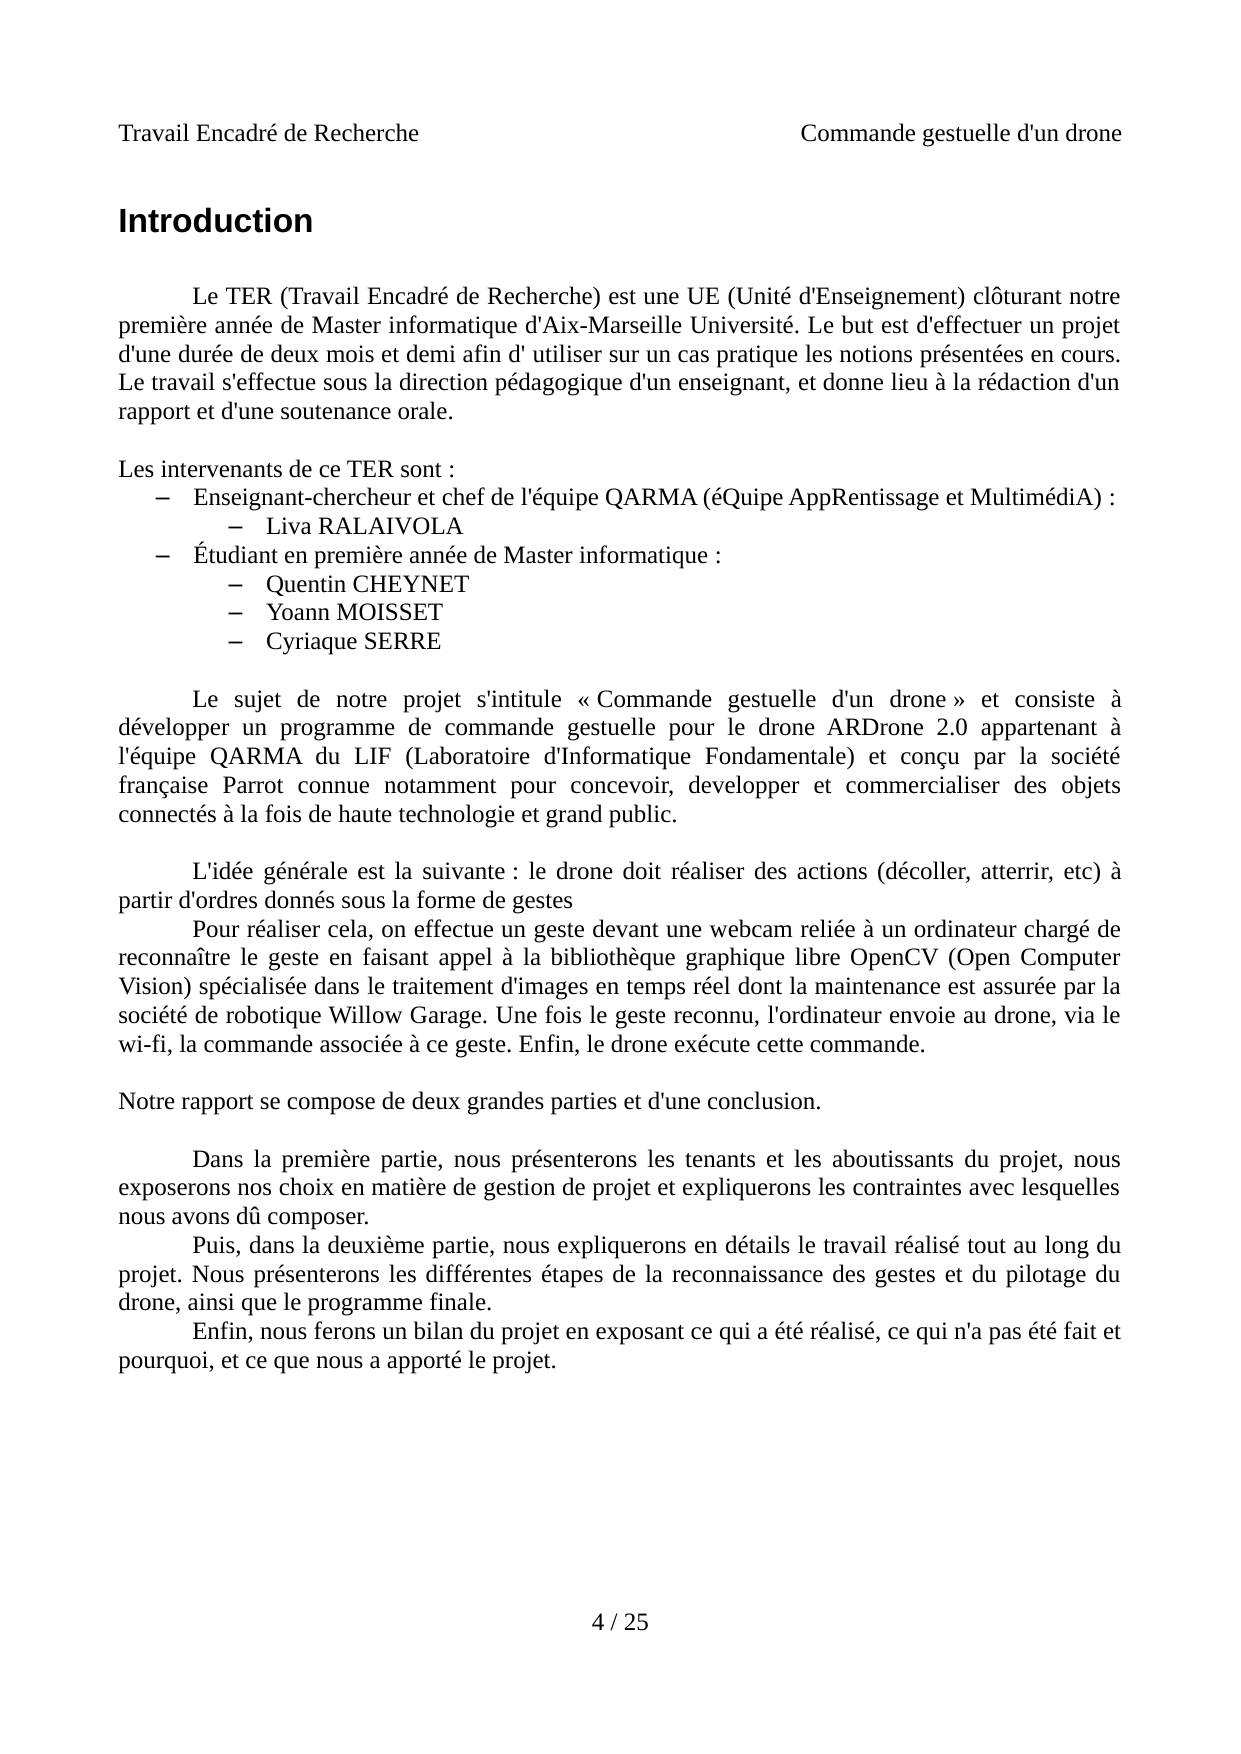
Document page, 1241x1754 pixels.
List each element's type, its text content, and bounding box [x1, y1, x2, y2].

list Enseignant-chercheur et chef de l'équipe QARMA (éQuipe AppRentissage et MultimédiA) : [156, 482, 1122, 511]
text Le TER (Travail Encadré de Recherche) est une UE (Unité d'Enseignement) clôturant notre première année de Master informatique d'Aix-Marseille Université. Le but est d'effectuer un projet d'une durée de deux mois et demi afin d' utiliser sur un cas pratique les notions présentées en cours. Le travail s'effectue sous la direction pédagogique d'un enseignant, et donne lieu à la rédaction d'un rapport et d'une soutenance orale. [118, 281, 1122, 425]
list Cyriaque SERRE [228, 626, 1122, 655]
text Les intervenants de ce TER sont : [118, 454, 1122, 482]
text Notre rapport se compose de deux grandes parties et d'une conclusion. [118, 1086, 1122, 1115]
subtitle Introduction [118, 201, 1122, 240]
list Quentin CHEYNET [228, 569, 1122, 597]
text Puis, dans la deuxième partie, nous expliquerons en détails le travail réalisé tout au long du projet. Nous présenterons les différentes étapes de la reconnaissance des gestes et du pilotage du drone, ainsi que le programme finale. [118, 1230, 1122, 1316]
list Yoann MOISSET [228, 597, 1122, 626]
text Le sujet de notre projet s'intitule « Commande gestuelle d'un drone » et consiste à développer un programme de commande gestuelle pour le drone ARDrone 2.0 appartenant à l'équipe QARMA du LIF (Laboratoire d'Informatique Fondamentale) et conçu par la société française Parrot connue notamment pour concevoir, developper et commercialiser des objets connectés à la fois de haute technologie et grand public. [118, 684, 1122, 827]
text Enfin, nous ferons un bilan du projet en exposant ce qui a été réalisé, ce qui n'a pas été fait et pourquoi, et ce que nous a apporté le projet. [118, 1316, 1122, 1374]
text Dans la première partie, nous présenterons les tenants et les aboutissants du projet, nous exposerons nos choix en matière de gestion de projet et expliquerons les contraintes avec lesquelles nous avons dû composer. [118, 1144, 1122, 1230]
text L'idée générale est la suivante : le drone doit réaliser des actions (décoller, atterrir, etc) à partir d'ordres donnés sous la forme de gestes [118, 856, 1122, 914]
list Étudiant en première année de Master informatique : [156, 540, 1122, 569]
list Liva RALAIVOLA [228, 511, 1122, 540]
text Pour réaliser cela, on effectue un geste devant une webcam reliée à un ordinateur chargé de reconnaître le geste en faisant appel à la bibliothèque graphique libre OpenCV (Open Computer Vision) spécialisée dans le traitement d'images en temps réel dont la maintenance est assurée par la société de robotique Willow Garage. Une fois le geste reconnu, l'ordinateur envoie au drone, via le wi-fi, la commande associée à ce geste. Enfin, le drone exécute cette commande. [118, 914, 1122, 1057]
